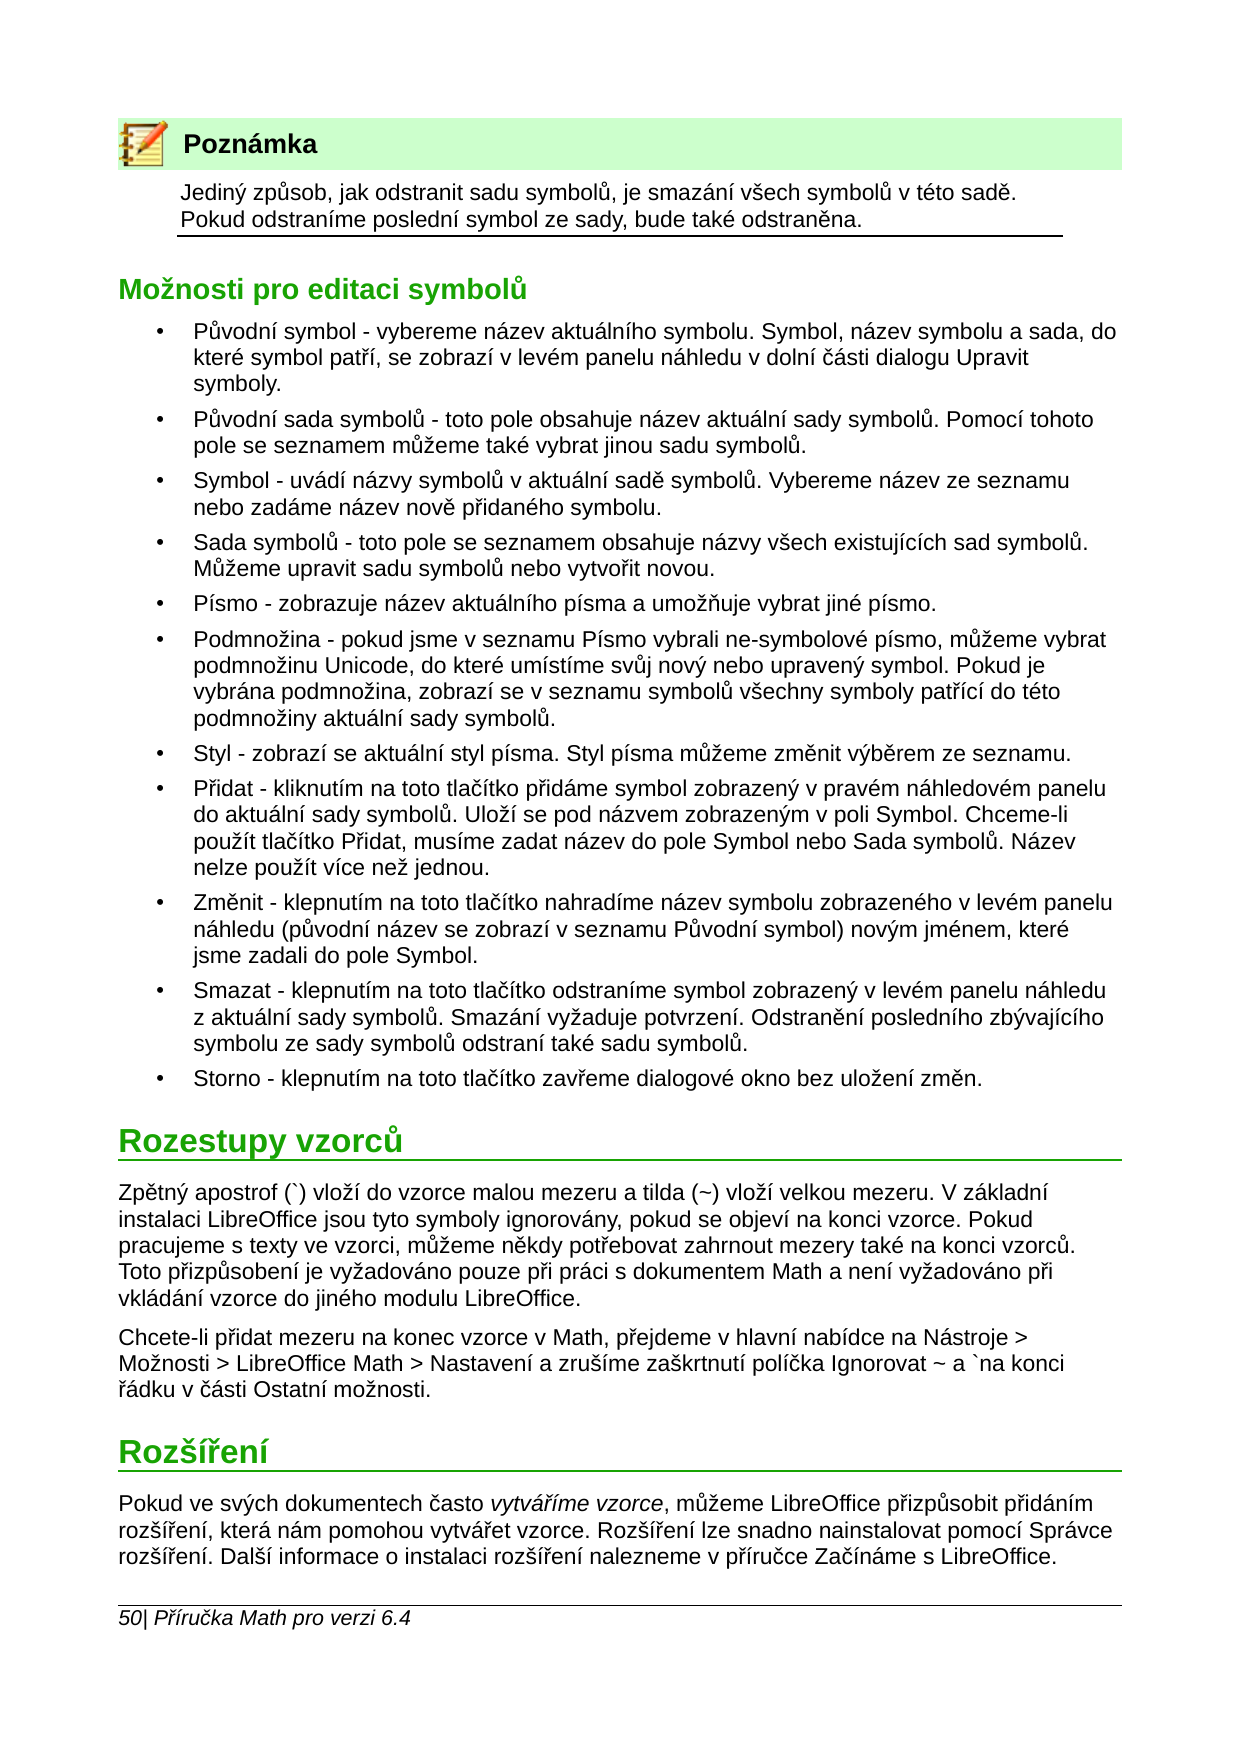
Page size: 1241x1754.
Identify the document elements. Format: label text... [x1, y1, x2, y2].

subtitle Poznámka [118, 118, 1122, 170]
list Sada symbolů - toto pole se seznamem obsahuje názvy všech existujících sad symbolů. Můžeme upravit sadu symbolů nebo vytvořit novou. [156, 529, 1122, 581]
text Jediný způsob, jak odstranit sadu symbolů, je smazání všech symbolů v této sadě. Pokud odstraníme poslední symbol ze sady, bude také odstraněna. [177, 176, 1063, 235]
list Původní symbol - vybereme název aktuálního symbolu. Symbol, název symbolu a sada, do které symbol patří, se zobrazí v levém panelu náhledu v dolní části dialogu Upravit symboly. [156, 318, 1122, 397]
text Zpětný apostrof (`) vloží do vzorce malou mezeru a tilda (~) vloží velkou mezeru. V základní instalaci LibreOffice jsou tyto symboly ignorovány, pokud se objeví na konci vzorce. Pokud pracujeme s texty ve vzorci, můžeme někdy potřebovat zahrnout mezery také na konci vzorců. Toto přizpůsobení je vyžadováno pouze při práci s dokumentem Math a není vyžadováno při vkládání vzorce do jiného modulu LibreOffice. [118, 1179, 1122, 1311]
list Změnit - klepnutím na toto tlačítko nahradíme název symbolu zobrazeného v levém panelu náhledu (původní název se zobrazí v seznamu Původní symbol) novým jménem, které jsme zadali do pole Symbol. [156, 889, 1122, 968]
text Chcete-li přidat mezeru na konec vzorce v Math, přejdeme v hlavní nabídce na Nástroje > Možnosti > LibreOffice Math > Nastavení a zrušíme zaškrtnutí políčka Ignorovat ~ a `na konci řádku v části Ostatní možnosti. [118, 1323, 1122, 1402]
subtitle Rozšíření [118, 1432, 1122, 1470]
picture [119, 119, 170, 170]
list Písmo - zobrazuje název aktuálního písma a umožňuje vybrat jiné písmo. [156, 590, 1122, 617]
list Smazat - klepnutím na toto tlačítko odstraníme symbol zobrazený v levém panelu náhledu z aktuální sady symbolů. Smazání vyžaduje potvrzení. Odstranění posledního zbývajícího symbolu ze sady symbolů odstraní také sadu symbolů. [156, 977, 1122, 1056]
list Styl - zobrazí se aktuální styl písma. Styl písma můžeme změnit výběrem ze seznamu. [156, 740, 1122, 766]
list Původní sada symbolů - toto pole obsahuje název aktuální sady symbolů. Pomocí tohoto pole se seznamem můžeme také vybrat jinou sadu symbolů. [156, 406, 1122, 458]
text Pokud ve svých dokumentech často vytváříme vzorce, můžeme LibreOffice přizpůsobit přidáním rozšíření, která nám pomohou vytvářet vzorce. Rozšíření lze snadno nainstalovat pomocí Správce rozšíření. Další informace o instalaci rozšíření nalezneme v příručce Začínáme s LibreOffice. [118, 1490, 1122, 1569]
list Podmnožina - pokud jsme v seznamu Písmo vybrali ne-symbolové písmo, můžeme vybrat podmnožinu Unicode, do které umístíme svůj nový nebo upravený symbol. Pokud je vybrána podmnožina, zobrazí se v seznamu symbolů všechny symboly patřící do této podmnožiny aktuální sady symbolů. [156, 626, 1122, 731]
list Přidat - kliknutím na toto tlačítko přidáme symbol zobrazený v pravém náhledovém panelu do aktuální sady symbolů. Uloží se pod názvem zobrazeným v poli Symbol. Chceme-li použít tlačítko Přidat, musíme zadat název do pole Symbol nebo Sada symbolů. Název nelze použít více než jednou. [156, 775, 1122, 880]
list Symbol - uvádí názvy symbolů v aktuální sadě symbolů. Vybereme název ze seznamu nebo zadáme název nově přidaného symbolu. [156, 467, 1122, 520]
subtitle Rozestupy vzorců [118, 1121, 1122, 1159]
subtitle Možnosti pro editaci symbolů [118, 272, 1122, 306]
list Storno - klepnutím na toto tlačítko zavřeme dialogové okno bez uložení změn. [156, 1065, 1122, 1091]
